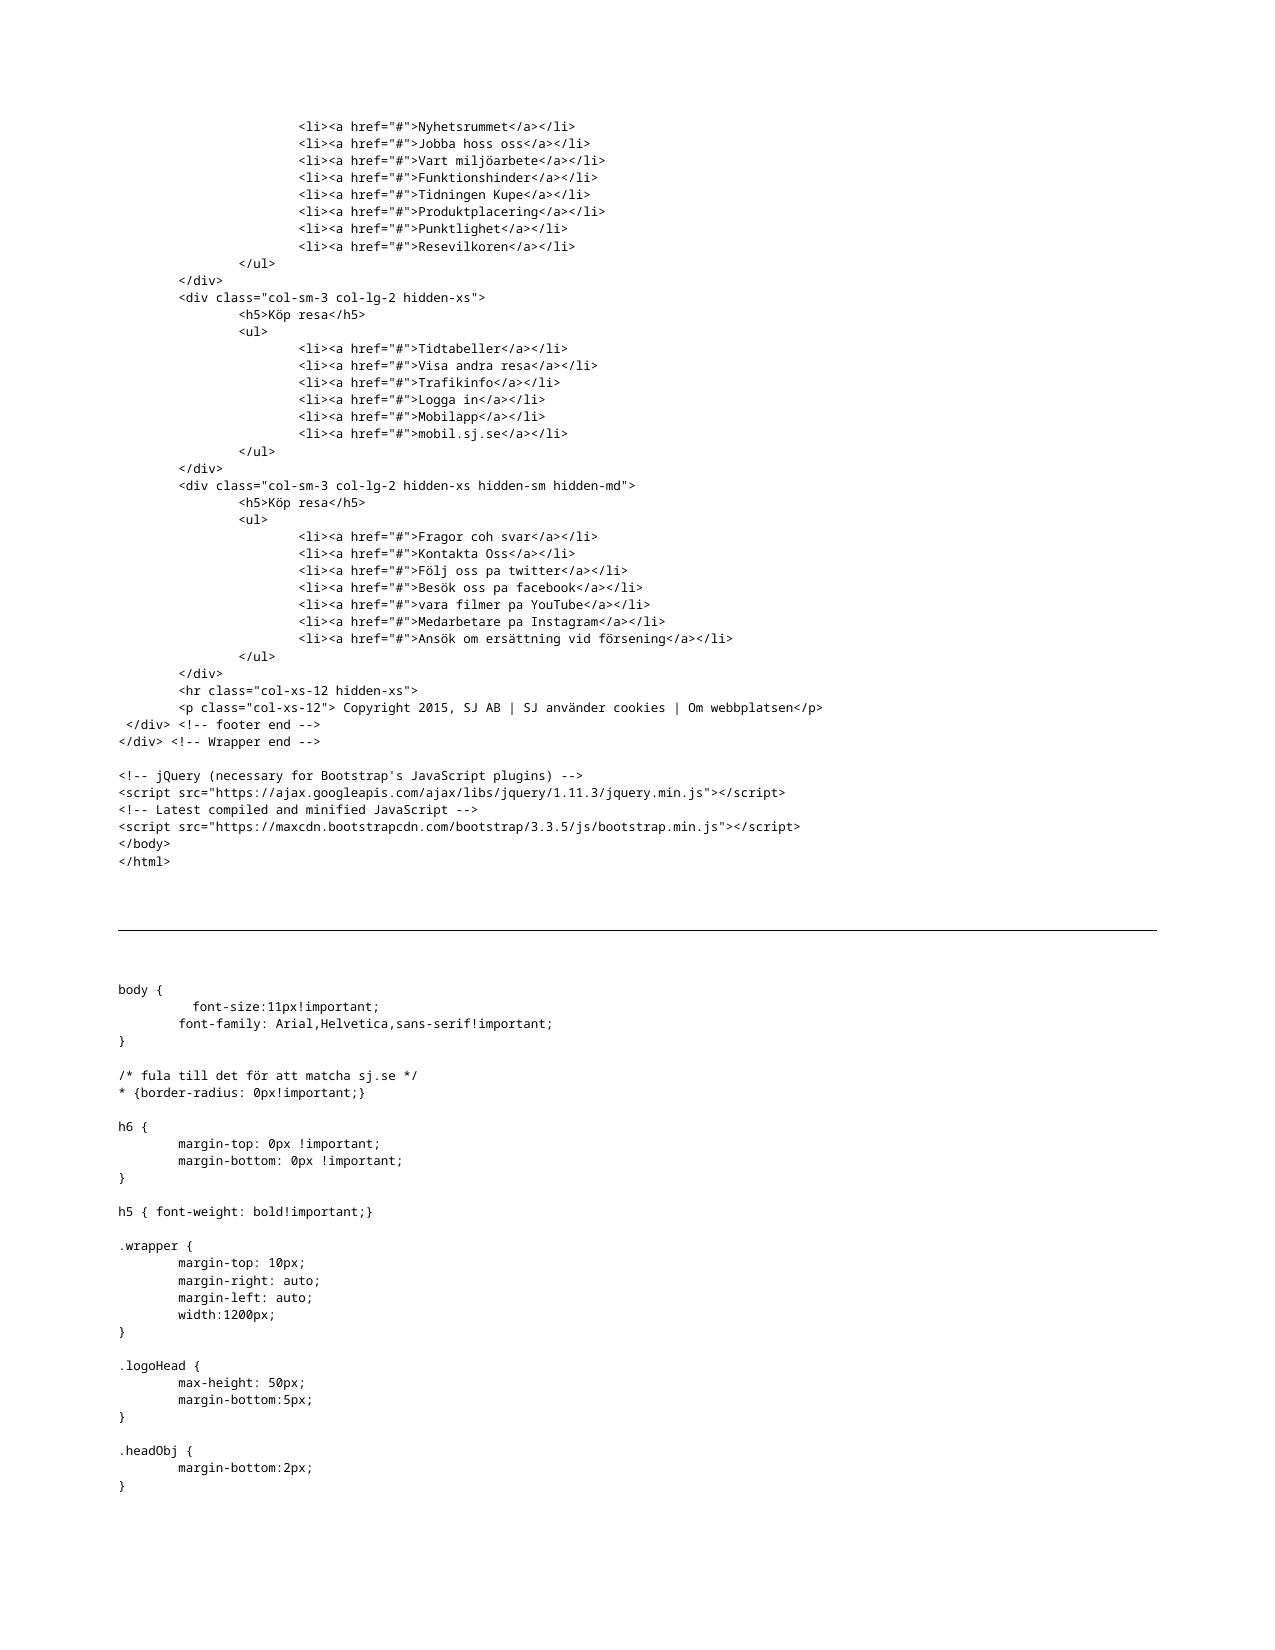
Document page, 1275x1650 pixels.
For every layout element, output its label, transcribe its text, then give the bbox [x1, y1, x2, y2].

text <ul> [118, 511, 1157, 528]
text <li><a href="#">Punktlighet</a></li> [118, 221, 1157, 238]
text <li><a href="#">Vart miljöarbete</a></li> [118, 152, 1157, 169]
text <li><a href="#">Visa andra resa</a></li> [118, 357, 1157, 374]
text h6 { [118, 1118, 1157, 1135]
text <script src="https://maxcdn.bootstrapcdn.com/bootstrap/3.3.5/js/bootstrap.min.js"></script> [118, 818, 1157, 836]
text <li><a href="#">Mobilapp</a></li> [118, 408, 1157, 426]
text <!-- Latest compiled and minified JavaScript --> [118, 801, 1157, 818]
text </div> [118, 272, 1157, 289]
text <li><a href="#">Trafikinfo</a></li> [118, 374, 1157, 391]
text <li><a href="#">Tidtabeller</a></li> [118, 340, 1157, 357]
text margin-bottom:5px; [118, 1391, 1157, 1408]
text <li><a href="#">Nyhetsrummet</a></li> [118, 118, 1157, 135]
text <!-- jQuery (necessary for Bootstrap's JavaScript plugins) --> [118, 767, 1157, 784]
text <div class="col-sm-3 col-lg-2 hidden-xs"> [118, 289, 1157, 306]
text <h5>Köp resa</h5> [118, 306, 1157, 323]
text <li><a href="#">Kontakta Oss</a></li> [118, 545, 1157, 562]
text } [118, 1323, 1157, 1340]
text font-family: Arial,Helvetica,sans-serif!important; [118, 1015, 1157, 1032]
text margin-top: 0px !important; [118, 1135, 1157, 1152]
text h5 { font-weight: bold!important;} [118, 1203, 1157, 1220]
text <li><a href="#">Tidningen Kupe</a></li> [118, 186, 1157, 203]
text <hr class="col-xs-12 hidden-xs"> [118, 682, 1157, 699]
text <li><a href="#">Produktplacering</a></li> [118, 203, 1157, 221]
text margin-bottom:2px; [118, 1459, 1157, 1477]
text <li><a href="#">Besök oss pa facebook</a></li> [118, 579, 1157, 596]
text <li><a href="#">mobil.sj.se</a></li> [118, 426, 1157, 443]
text </ul> [118, 255, 1157, 272]
text max-height: 50px; [118, 1374, 1157, 1391]
text } [118, 1477, 1157, 1494]
text </div> [118, 665, 1157, 682]
text </body> [118, 836, 1157, 853]
text margin-top: 10px; [118, 1254, 1157, 1272]
text <script src="https://ajax.googleapis.com/ajax/libs/jquery/1.11.3/jquery.min.js"></script> [118, 784, 1157, 801]
text </div> <!-- Wrapper end --> [118, 733, 1157, 750]
text <h5>Köp resa</h5> [118, 494, 1157, 511]
text font-size:11px!important; [118, 998, 1157, 1015]
text </ul> [118, 648, 1157, 665]
text <li><a href="#">Resevilkoren</a></li> [118, 238, 1157, 255]
text <li><a href="#">Följ oss pa twitter</a></li> [118, 562, 1157, 579]
text margin-bottom: 0px !important; [118, 1152, 1157, 1169]
text } [118, 1032, 1157, 1049]
text <li><a href="#">Ansök om ersättning vid försening</a></li> [118, 631, 1157, 648]
text <div class="col-sm-3 col-lg-2 hidden-xs hidden-sm hidden-md"> [118, 477, 1157, 494]
text margin-right: auto; [118, 1272, 1157, 1289]
text * {border-radius: 0px!important;} [118, 1084, 1157, 1101]
text </div> <!-- footer end --> [118, 716, 1157, 733]
text margin-left: auto; [118, 1289, 1157, 1306]
text .headObj { [118, 1442, 1157, 1459]
text <p class="col-xs-12"> Copyright 2015, SJ AB | SJ använder cookies | Om webbplatsen</p> [118, 699, 1157, 716]
text /* fula till det för att matcha sj.se */ [118, 1067, 1157, 1084]
text <li><a href="#">vara filmer pa YouTube</a></li> [118, 596, 1157, 613]
text <li><a href="#">Logga in</a></li> [118, 391, 1157, 408]
text } [118, 1408, 1157, 1425]
text <li><a href="#">Fragor coh svar</a></li> [118, 528, 1157, 545]
text .logoHead { [118, 1357, 1157, 1374]
text </div> [118, 460, 1157, 477]
text <li><a href="#">Medarbetare pa Instagram</a></li> [118, 613, 1157, 631]
text <li><a href="#">Jobba hoss oss</a></li> [118, 135, 1157, 152]
text body { [118, 981, 1157, 998]
text </ul> [118, 443, 1157, 460]
text <ul> [118, 323, 1157, 340]
text width:1200px; [118, 1306, 1157, 1323]
text } [118, 1169, 1157, 1186]
text .wrapper { [118, 1237, 1157, 1254]
text </html> [118, 853, 1157, 870]
text <li><a href="#">Funktionshinder</a></li> [118, 169, 1157, 186]
